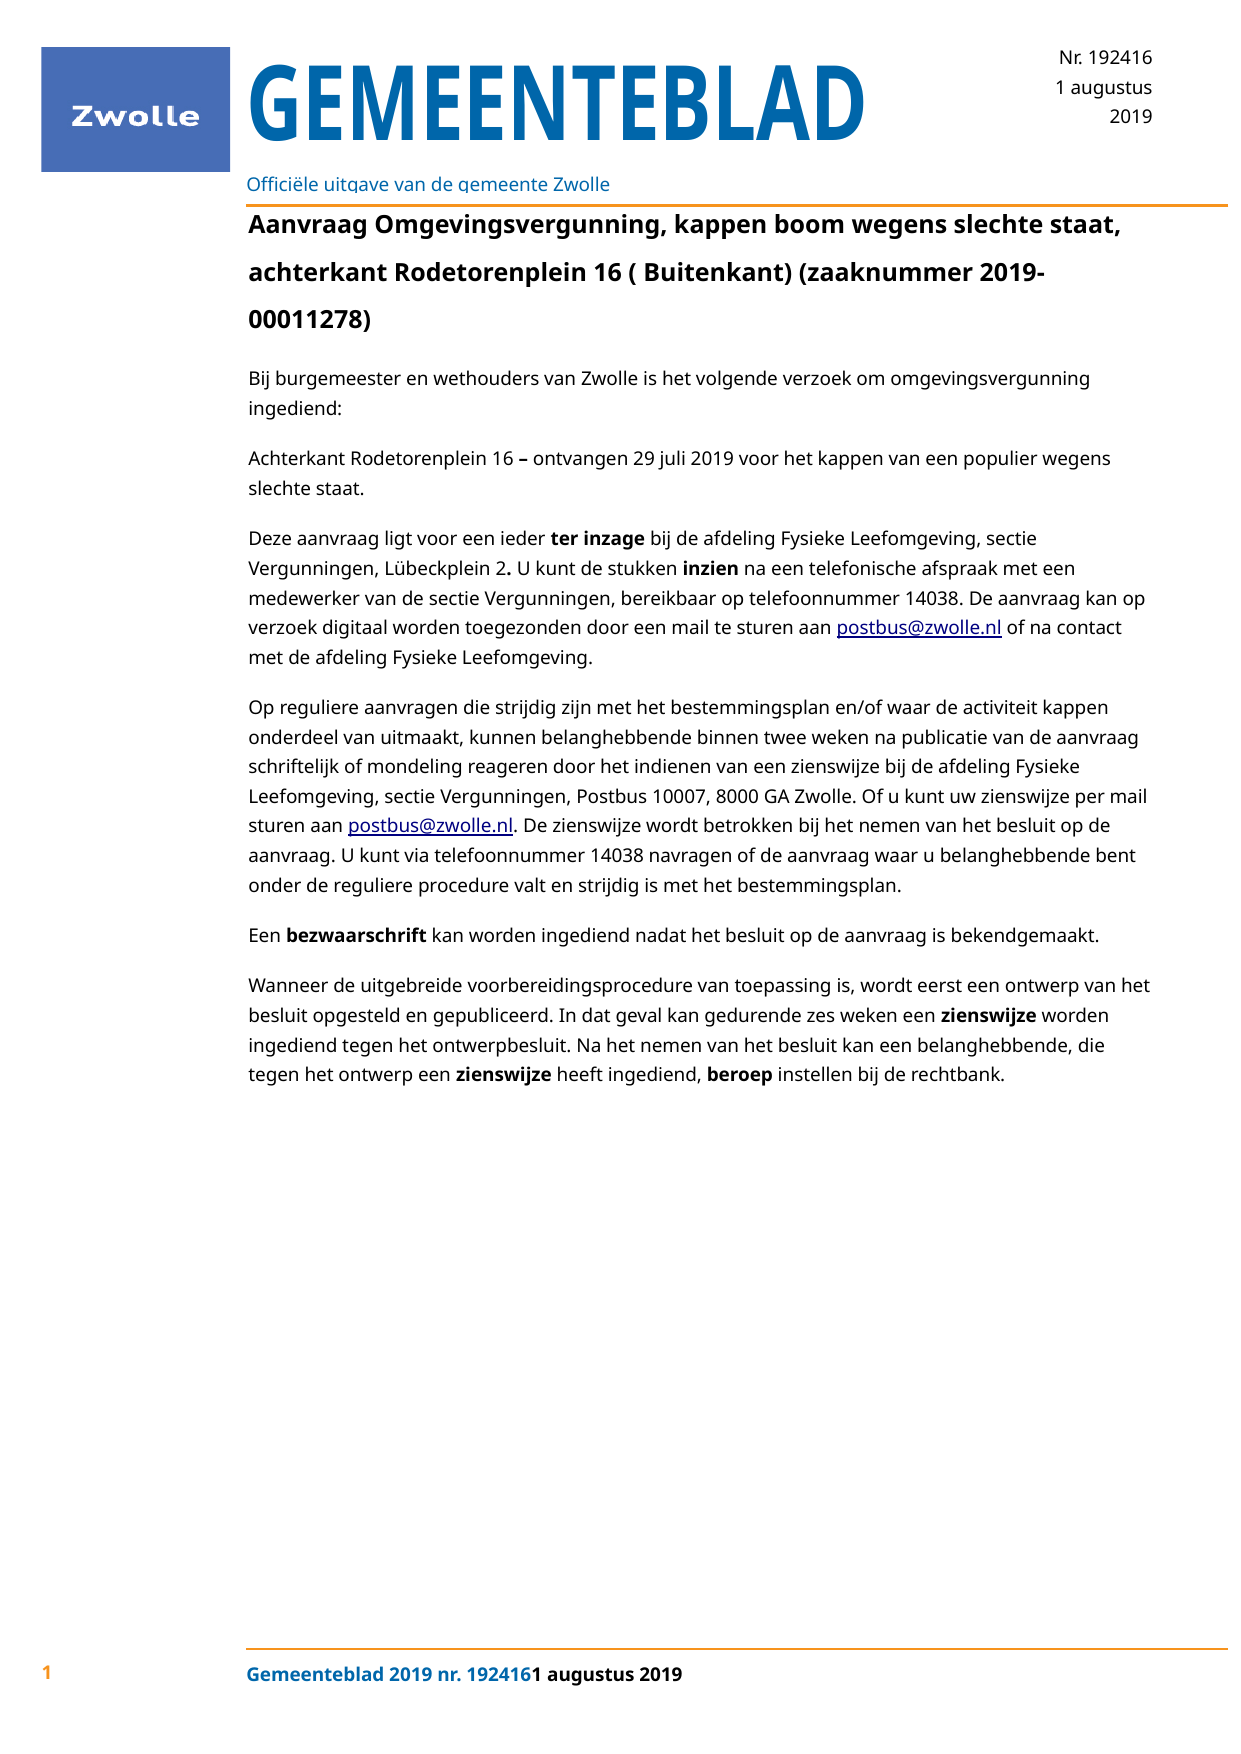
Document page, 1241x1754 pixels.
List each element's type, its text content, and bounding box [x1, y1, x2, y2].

text Deze aanvraag ligt voor een ieder ter inzage bij de afdeling Fysieke Leefomgeving, sectie Vergunningen, Lübeckplein 2. U kunt de stukken inzien na een telefonische afspraak met een medewerker van de sectie Vergunningen, bereikbaar op telefoonnummer 14038. De aanvraag kan op verzoek digitaal worden toegezonden door een mail te sturen aan postbus@zwolle.nl of na contact met de afdeling Fysieke Leefomgeving. [248, 526, 1152, 669]
text Aanvraag Omgevingsvergunning, kappen boom wegens slechte staat, achterkant Rodetorenplein 16 ( Buitenkant) (zaaknummer 2019-00011278) [248, 207, 1152, 336]
text Een bezwaarschrift kan worden ingediend nadat het besluit op de aanvraag is bekendgemaakt. [248, 922, 1152, 948]
text Op reguliere aanvragen die strijdig zijn met het bestemmingsplan en/of waar de activiteit kappen onderdeel van uitmaakt, kunnen belanghebbende binnen twee weken na publicatie van de aanvraag schriftelijk of mondeling reageren door het indienen van een zienswijze bij de afdeling Fysieke Leefomgeving, sectie Vergunningen, Postbus 10007, 8000 GA Zwolle. Of u kunt uw zienswijze per mail sturen aan postbus@zwolle.nl. De zienswijze wordt betrokken bij het nemen van het besluit op de aanvraag. U kunt via telefoonnummer 14038 navragen of de aanvraag waar u belanghebbende bent onder de reguliere procedure valt en strijdig is met het bestemmingsplan. [248, 694, 1152, 897]
text Wanneer de uitgebreide voorbereidingsprocedure van toepassing is, wordt eerst een ontwerp van het besluit opgesteld en gepubliceerd. In dat geval kan gedurende zes weken een zienswijze worden ingediend tegen het ontwerpbesluit. Na het nemen van het besluit kan een belanghebbende, die tegen het ontwerp een zienswijze heeft ingediend, beroep instellen bij de rechtbank. [248, 973, 1152, 1087]
text Achterkant Rodetorenplein 16 – ontvangen 29 juli 2019 voor het kappen van een populier wegens slechte staat. [248, 446, 1152, 501]
text Bij burgemeester en wethouders van Zwolle is het volgende verzoek om omgevingsvergunning ingediend: [248, 366, 1152, 421]
picture [41, 47, 231, 172]
